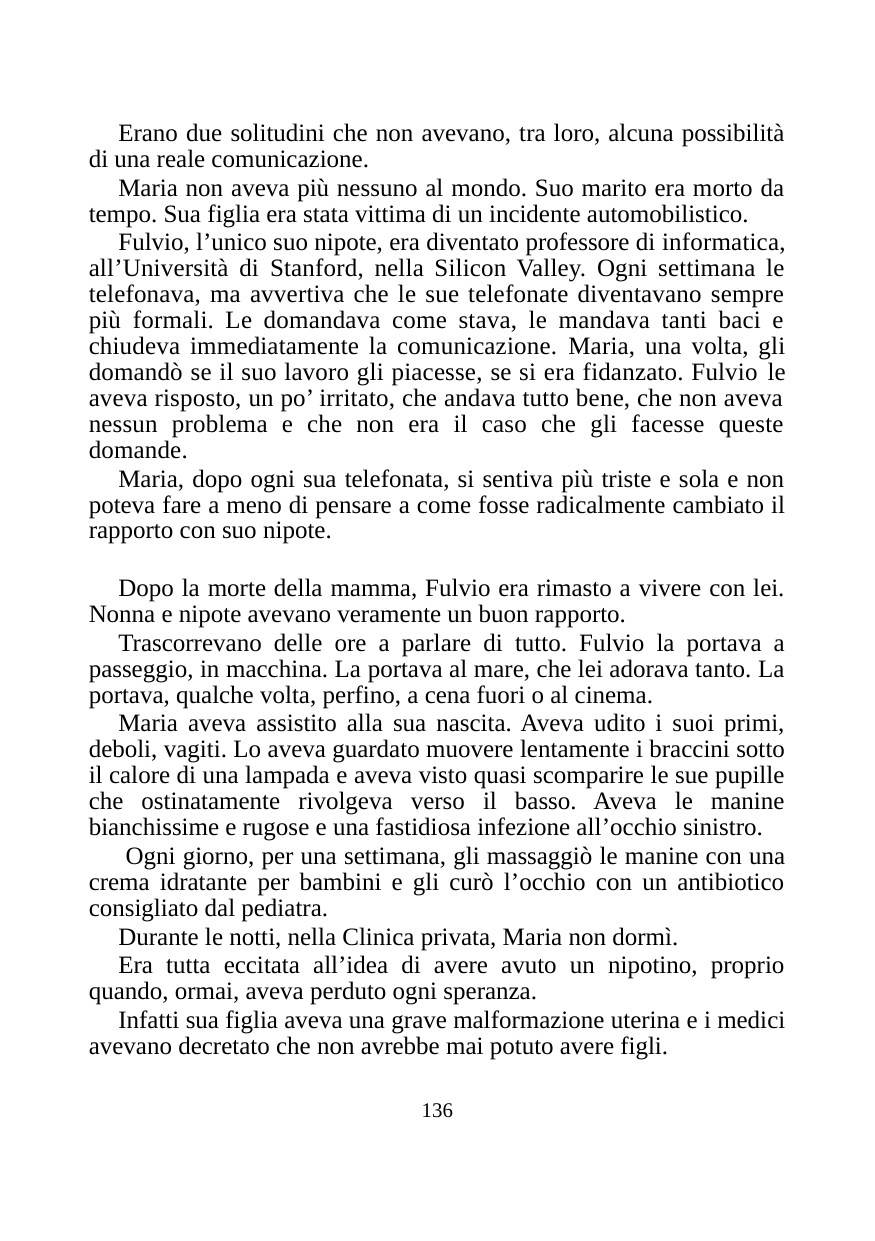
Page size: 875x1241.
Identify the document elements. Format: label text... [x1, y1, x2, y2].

text Dopo la morte della mamma, Fulvio era rimasto a vivere con lei. Nonna e nipote avevano veramente un buon rapporto. [88, 573, 786, 628]
text Infatti sua figlia aveva una grave malformazione uterina e i medici avevano decretato che non avrebbe mai potuto avere figli. [88, 1005, 786, 1060]
text Fulvio, l’unico suo nipote, era diventato professore di informatica, all’Università di Stanford, nella Silicon Valley. Ogni settimana le telefonava, ma avvertiva che le sue telefonate diventavano sempre più formali. Le domandava come stava, le mandava tanti baci e chiudeva immediatamente la comunicazione. Maria, una volta, gli domandò se il suo lavoro gli piacesse, se si era fidanzato. Fulvio le aveva risposto, un po’ irritato, che andava tutto bene, che non aveva nessun problema e che non era il caso che gli facesse queste domande. [88, 227, 786, 464]
text Era tutta eccitata all’idea di avere avuto un nipotino, proprio quando, ormai, aveva perduto ogni speranza. [88, 950, 786, 1005]
text Durante le notti, nella Clinica privata, Maria non dormì. [88, 922, 786, 950]
text Maria non aveva più nessuno al mondo. Suo marito era morto da tempo. Sua figlia era stata vittima di un incidente automobilistico. [88, 173, 786, 227]
text Trascorrevano delle ore a parlare di tutto. Fulvio la portava a passeggio, in macchina. La portava al mare, che lei adorava tanto. La portava, qualche volta, perfino, a cena fuori o al cinema. [88, 628, 786, 708]
text Maria, dopo ogni sua telefonata, si sentiva più triste e sola e non poteva fare a meno di pensare a come fosse radicalmente cambiato il rapporto con suo nipote. [88, 464, 786, 544]
text Ogni giorno, per una settimana, gli massaggiò le manine con una crema idratante per bambini e gli curò l’occhio con un antibiotico consigliato dal pediatra. [88, 841, 786, 922]
text Maria aveva assistito alla sua nascita. Aveva udito i suoi primi, deboli, vagiti. Lo aveva guardato muovere lentamente i braccini sotto il calore di una lampada e aveva visto quasi scomparire le sue pupille che ostinatamente rivolgeva verso il basso. Aveva le manine bianchissime e rugose e una fastidiosa infezione all’occhio sinistro. [88, 708, 786, 841]
text Erano due solitudini che non avevano, tra loro, alcuna possibilità di una reale comunicazione. [88, 118, 786, 173]
